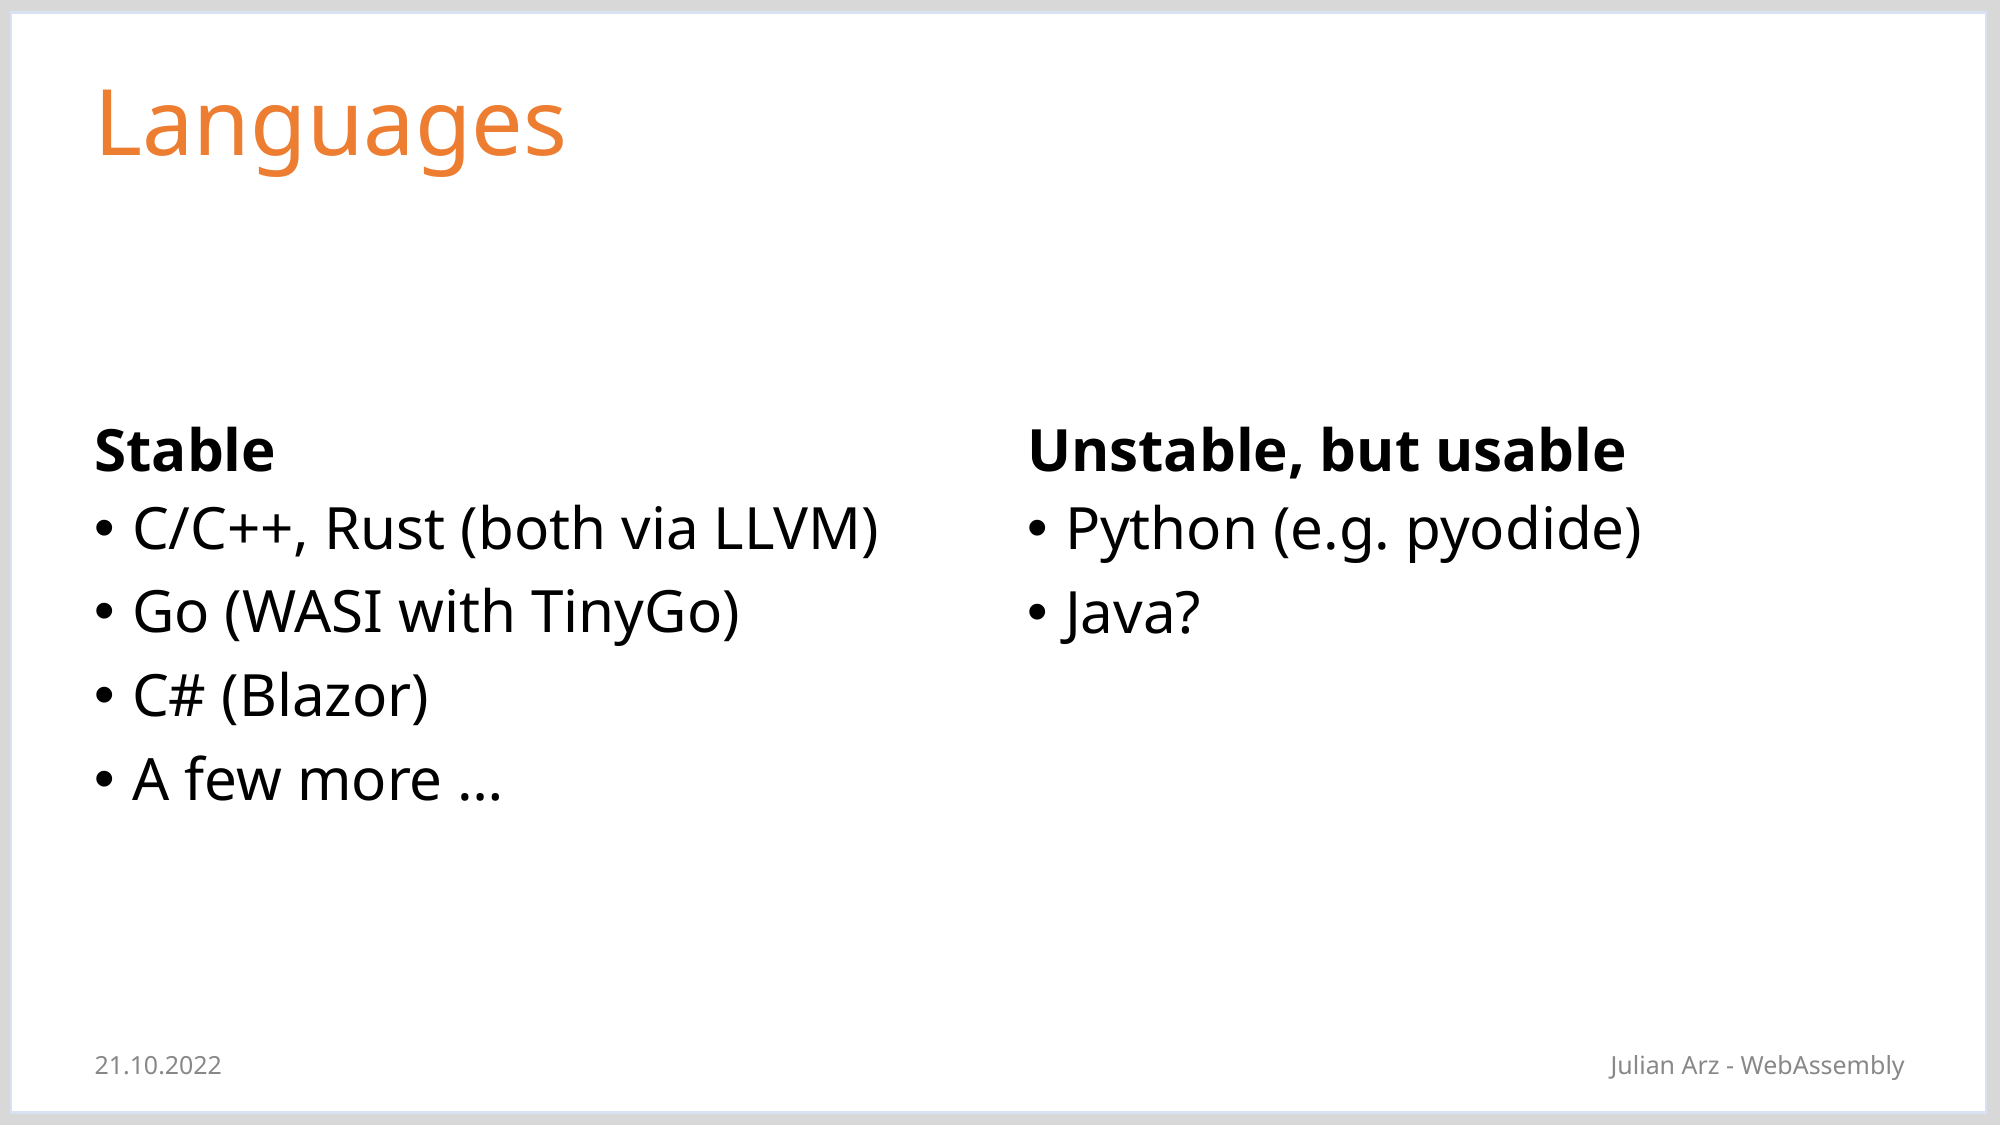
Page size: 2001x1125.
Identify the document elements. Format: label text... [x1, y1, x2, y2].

list Python (e.g. pyodide) Java? [1012, 491, 1863, 1033]
list Stable [79, 353, 984, 491]
title Languages [79, 59, 1863, 191]
slide_number 21.10.2022 [79, 1035, 530, 1096]
footer Julian Arz - WebAssembly [546, 1035, 1921, 1096]
list C/C++, Rust (both via LLVM) Go (WASI with TinyGo) C# (Blazor) A few more … [79, 491, 984, 1033]
list Unstable, but usable [1012, 353, 1863, 491]
